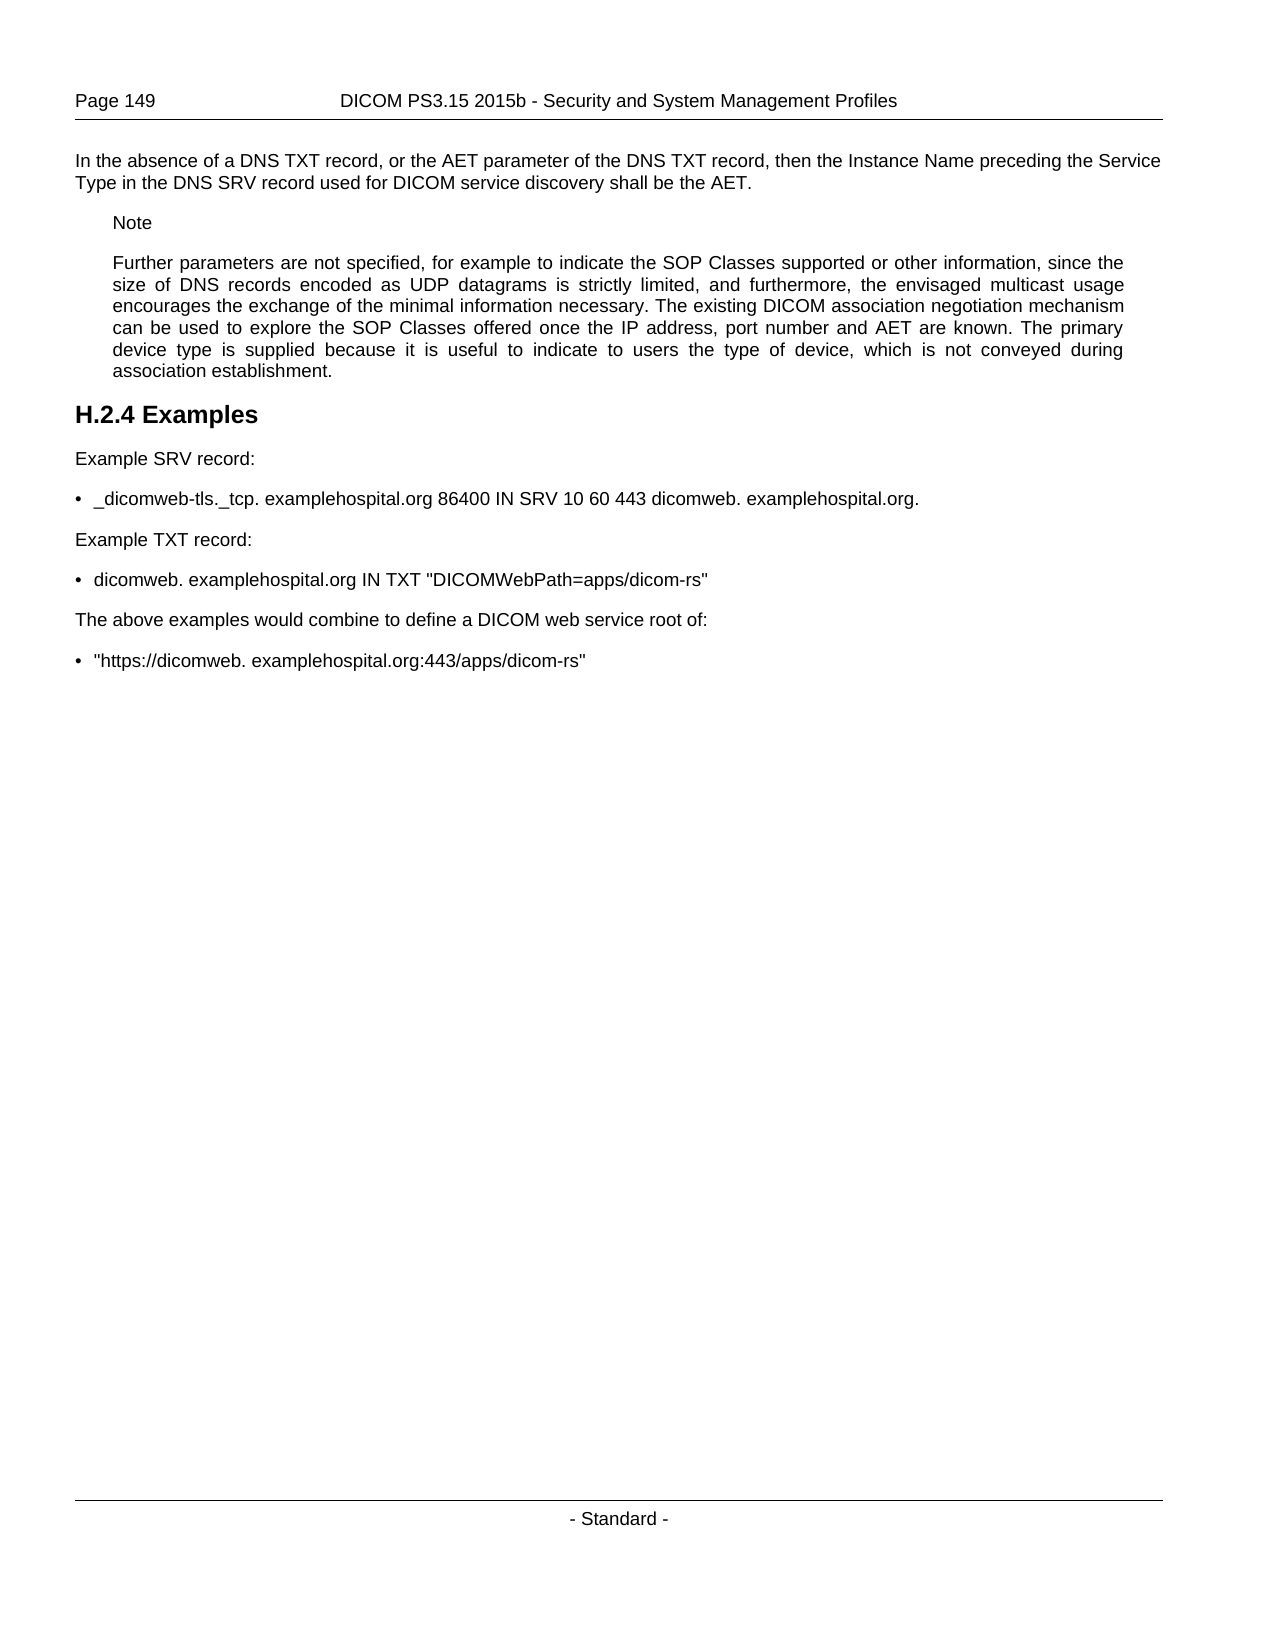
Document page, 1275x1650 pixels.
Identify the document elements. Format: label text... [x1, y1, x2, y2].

list dicomweb. examplehospital.org IN TXT "DICOMWebPath=apps/dicom-rs" [75, 569, 1162, 590]
list "https://dicomweb. examplehospital.org:443/apps/dicom-rs" [75, 649, 1162, 671]
text The above examples would combine to define a DICOM web service root of: [75, 609, 1162, 631]
text Example SRV record: [75, 448, 1162, 469]
list _dicomweb-tls._tcp. examplehospital.org 86400 IN SRV 10 60 443 dicomweb. examplehospital.org. [75, 488, 1162, 510]
text In the absence of a DNS TXT record, or the AET parameter of the DNS TXT record, then the Instance Name preceding the Service Type in the DNS SRV record used for DICOM service discovery shall be the AET. [75, 150, 1162, 193]
text Note [112, 212, 1125, 233]
text H.2.4 Examples [75, 400, 1162, 429]
text Further parameters are not specified, for example to indicate the SOP Classes supported or other information, since the size of DNS records encoded as UDP datagrams is strictly limited, and furthermore, the envisaged multicast usage encourages the exchange of the minimal information necessary. The existing DICOM association negotiation mechanism can be used to explore the SOP Classes offered once the IP address, port number and AET are known. The primary device type is supplied because it is useful to indicate to users the type of device, which is not conveyed during association establishment. [112, 252, 1125, 382]
text Example TXT record: [75, 528, 1162, 550]
